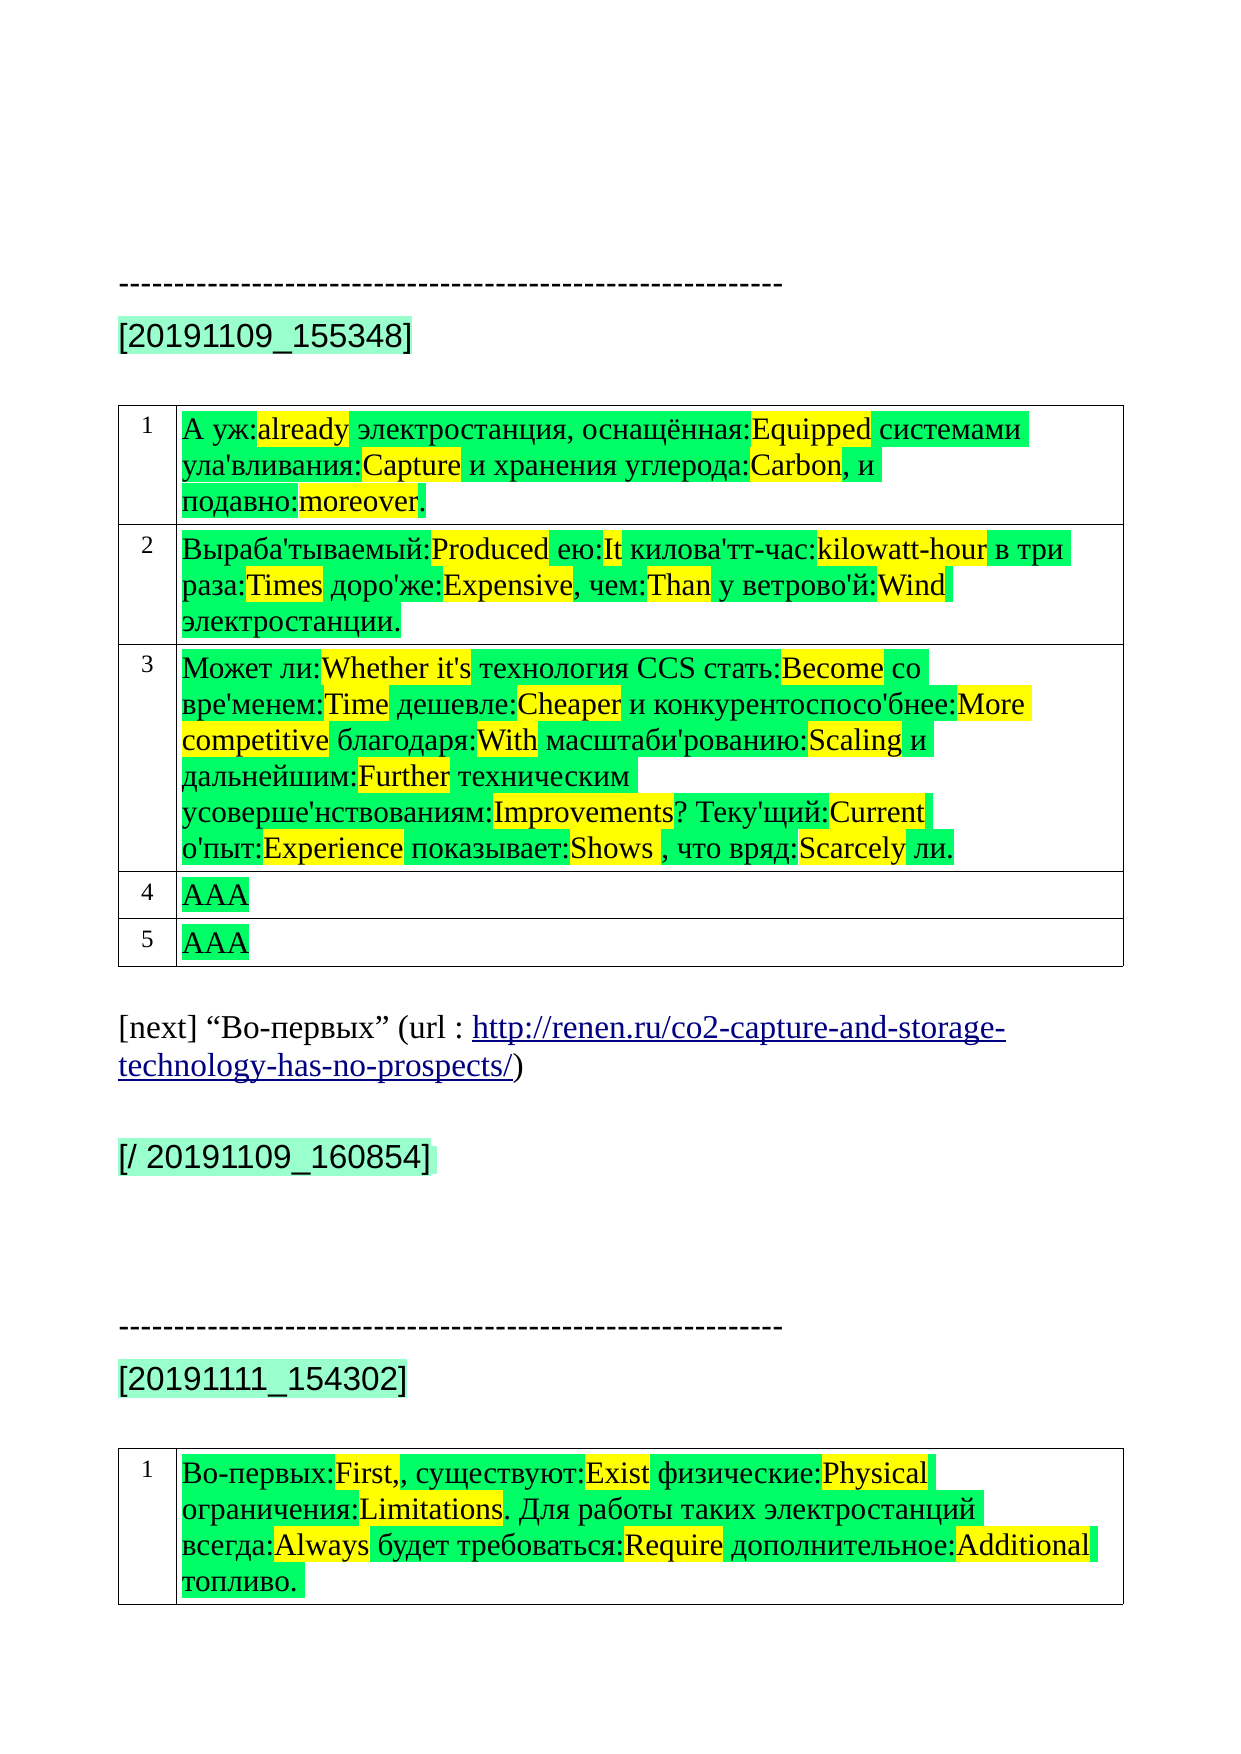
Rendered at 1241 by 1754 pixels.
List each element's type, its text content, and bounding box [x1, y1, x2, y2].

text ------------------------------------------------------------ [118, 1306, 1122, 1345]
table_cell Выраба'тываемый:Produced ею:It килова'тт-час:kilowatt-hour в три раза:Times доро'же:Expensive, чем:Than у ветрово'й:Wind электростанции. [177, 525, 1123, 643]
text [20191109_155348] [118, 316, 1122, 394]
table_cell 4 [119, 872, 176, 918]
text ------------------------------------------------------------ [118, 263, 1122, 301]
text [next] “Во-первых” (url : http://renen.ru/co2-capture-and-storage-technology-has-no-prospects/) [118, 1007, 1122, 1084]
table_cell 2 [119, 525, 176, 643]
table_header 1 [119, 406, 176, 524]
table_cell 5 [119, 919, 176, 966]
table_header Во-первых:First,, существуют:Exist физические:Physical ограничения:Limitations. Для работы таких электростанций всегда:Always будет требоваться:Require дополнительное:Additional топливо. [177, 1449, 1123, 1603]
table_cell AAA [177, 872, 1123, 918]
text [/ 20191109_160854] [118, 1137, 1122, 1176]
table_header 1 [119, 1449, 176, 1603]
table_cell AAA [177, 919, 1123, 966]
text [20191111_154302] [118, 1359, 1122, 1437]
table_cell Может ли:Whether it's технология CCS стать:Become со вре'менем:Time дешевле:Cheaper и конкурентоспосо'бнее:More competitive благодаря:With масштаби'рованию:Scaling и дальнейшим:Further техническим усоверше'нствованиям:Improvements? Теку'щий:Current о'пыт:Experience показывает:Shows , что вряд:Scarcely ли. [177, 645, 1123, 871]
table_header А уж:already электростанция, оснащённая:Equipped системами ула'вливания:Capture и хранения углерода:Carbon, и подавно:moreover. [177, 406, 1123, 524]
table_cell 3 [119, 645, 176, 871]
